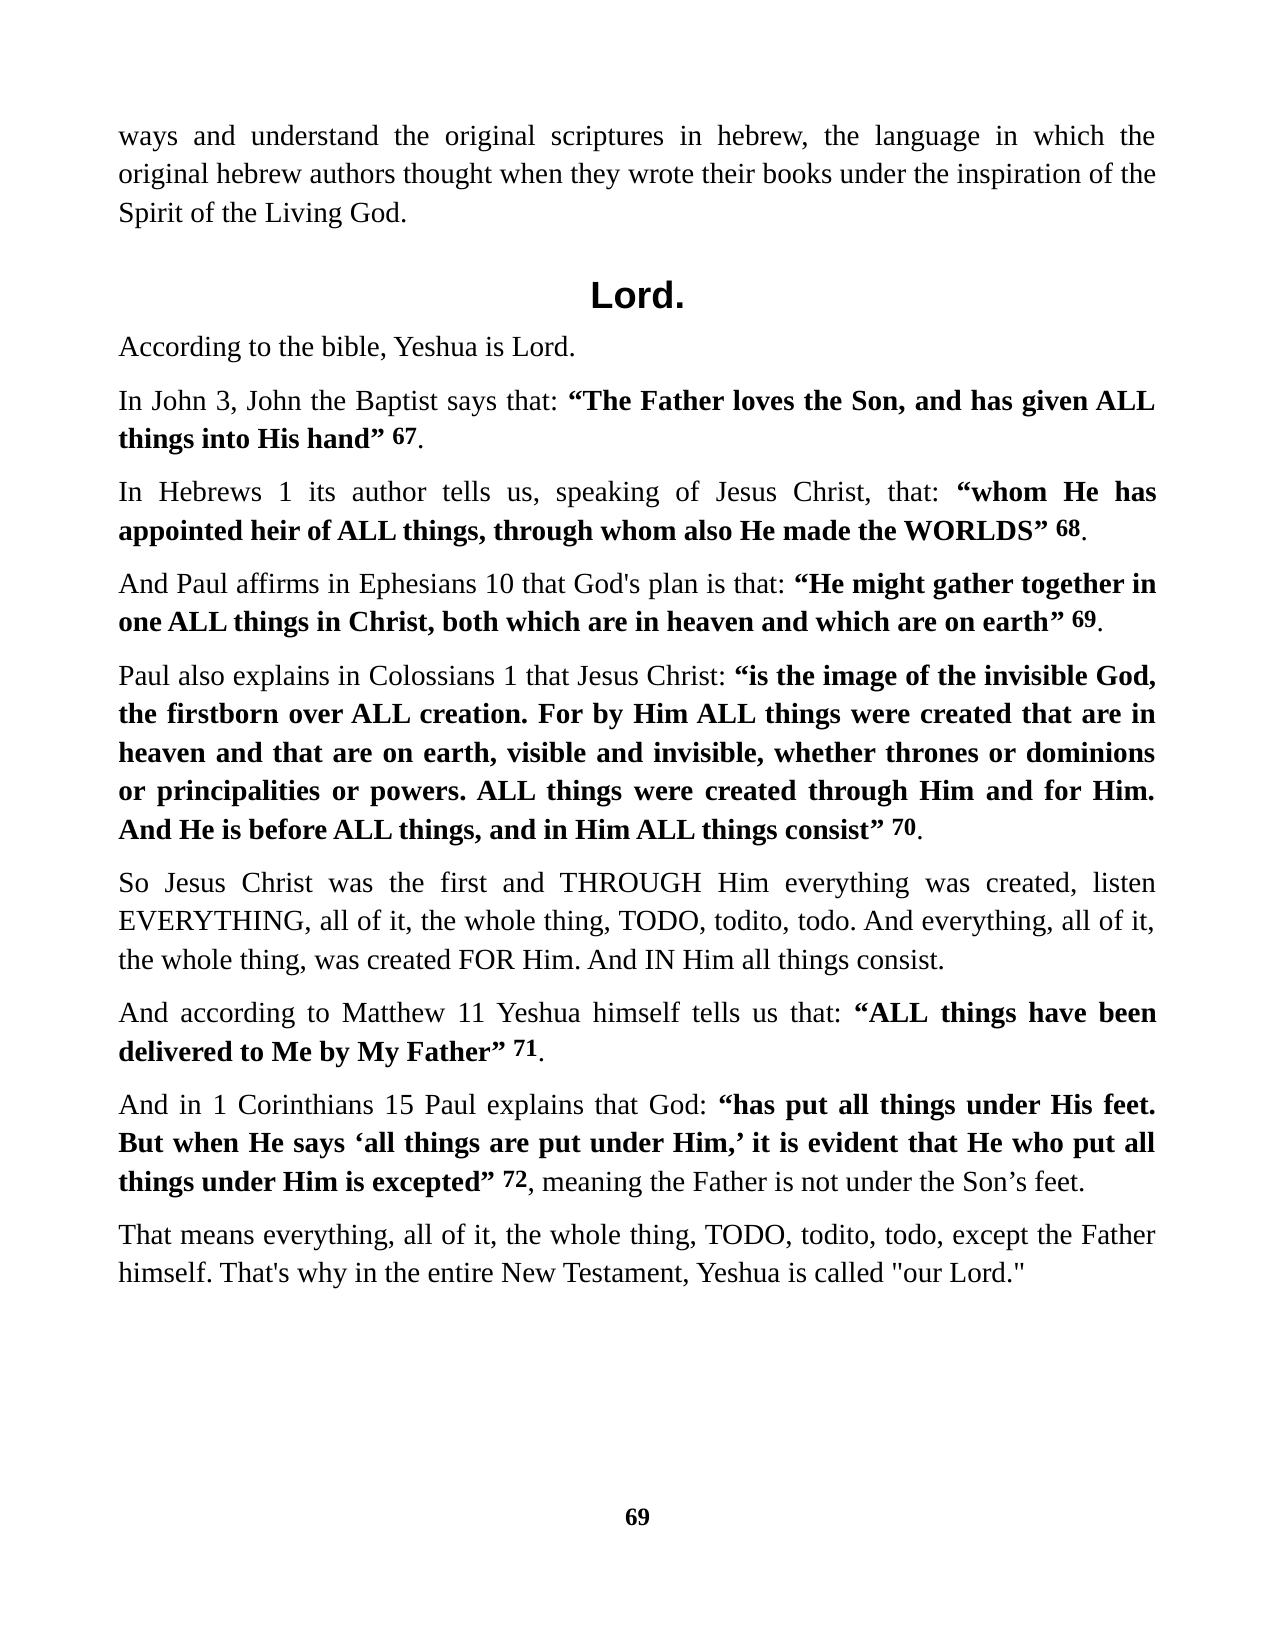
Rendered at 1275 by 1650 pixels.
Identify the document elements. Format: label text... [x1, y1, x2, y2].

text And Paul affirms in Ephesians 10 that God's plan is that: “He might gather together in one ALL things in Christ, both which are in heaven and which are on earth” . [118, 566, 1157, 638]
text And in 1 Corinthians 15 Paul explains that God: “has put all things under His feet. But when He says ‘all things are put under Him,’ it is evident that He who put all things under Him is excepted” , meaning the Father is not under the Son’s feet. [118, 1087, 1157, 1197]
subtitle Lord. [118, 273, 1157, 317]
text ways and understand the original scriptures in hebrew, the language in which the original hebrew authors thought when they wrote their books under the inspiration of the Spirit of the Living God. [118, 118, 1157, 229]
text In John 3, John the Baptist says that: “The Father loves the Son, and has given ALL things into His hand” . [118, 383, 1157, 455]
text So Jesus Christ was the first and THROUGH Him everything was created, listen EVERYTHING, all of it, the whole thing, TODO, todito, todo. And everything, all of it, the whole thing, was created FOR Him. And IN Him all things consist. [118, 865, 1157, 976]
text According to the bible, Yeshua is Lord. [118, 329, 1157, 363]
text That means everything, all of it, the whole thing, TODO, todito, todo, except the Father himself. That's why in the entire New Testament, Yeshua is called "our Lord." [118, 1217, 1157, 1289]
text Paul also explains in Colossians 1 that Jesus Christ: “is the image of the invisible God, the firstborn over ALL creation. For by Him ALL things were created that are in heaven and that are on earth, visible and invisible, whether thrones or dominions or principalities or powers. ALL things were created through Him and for Him. And He is before ALL things, and in Him ALL things consist” . [118, 658, 1157, 845]
text And according to Matthew 11 Yeshua himself tells us that: “ALL things have been delivered to Me by My Father” . [118, 995, 1157, 1067]
text In Hebrews 1 its author tells us, speaking of Jesus Christ, that: “whom He has appointed heir of ALL things, through whom also He made the WORLDS” . [118, 474, 1157, 546]
